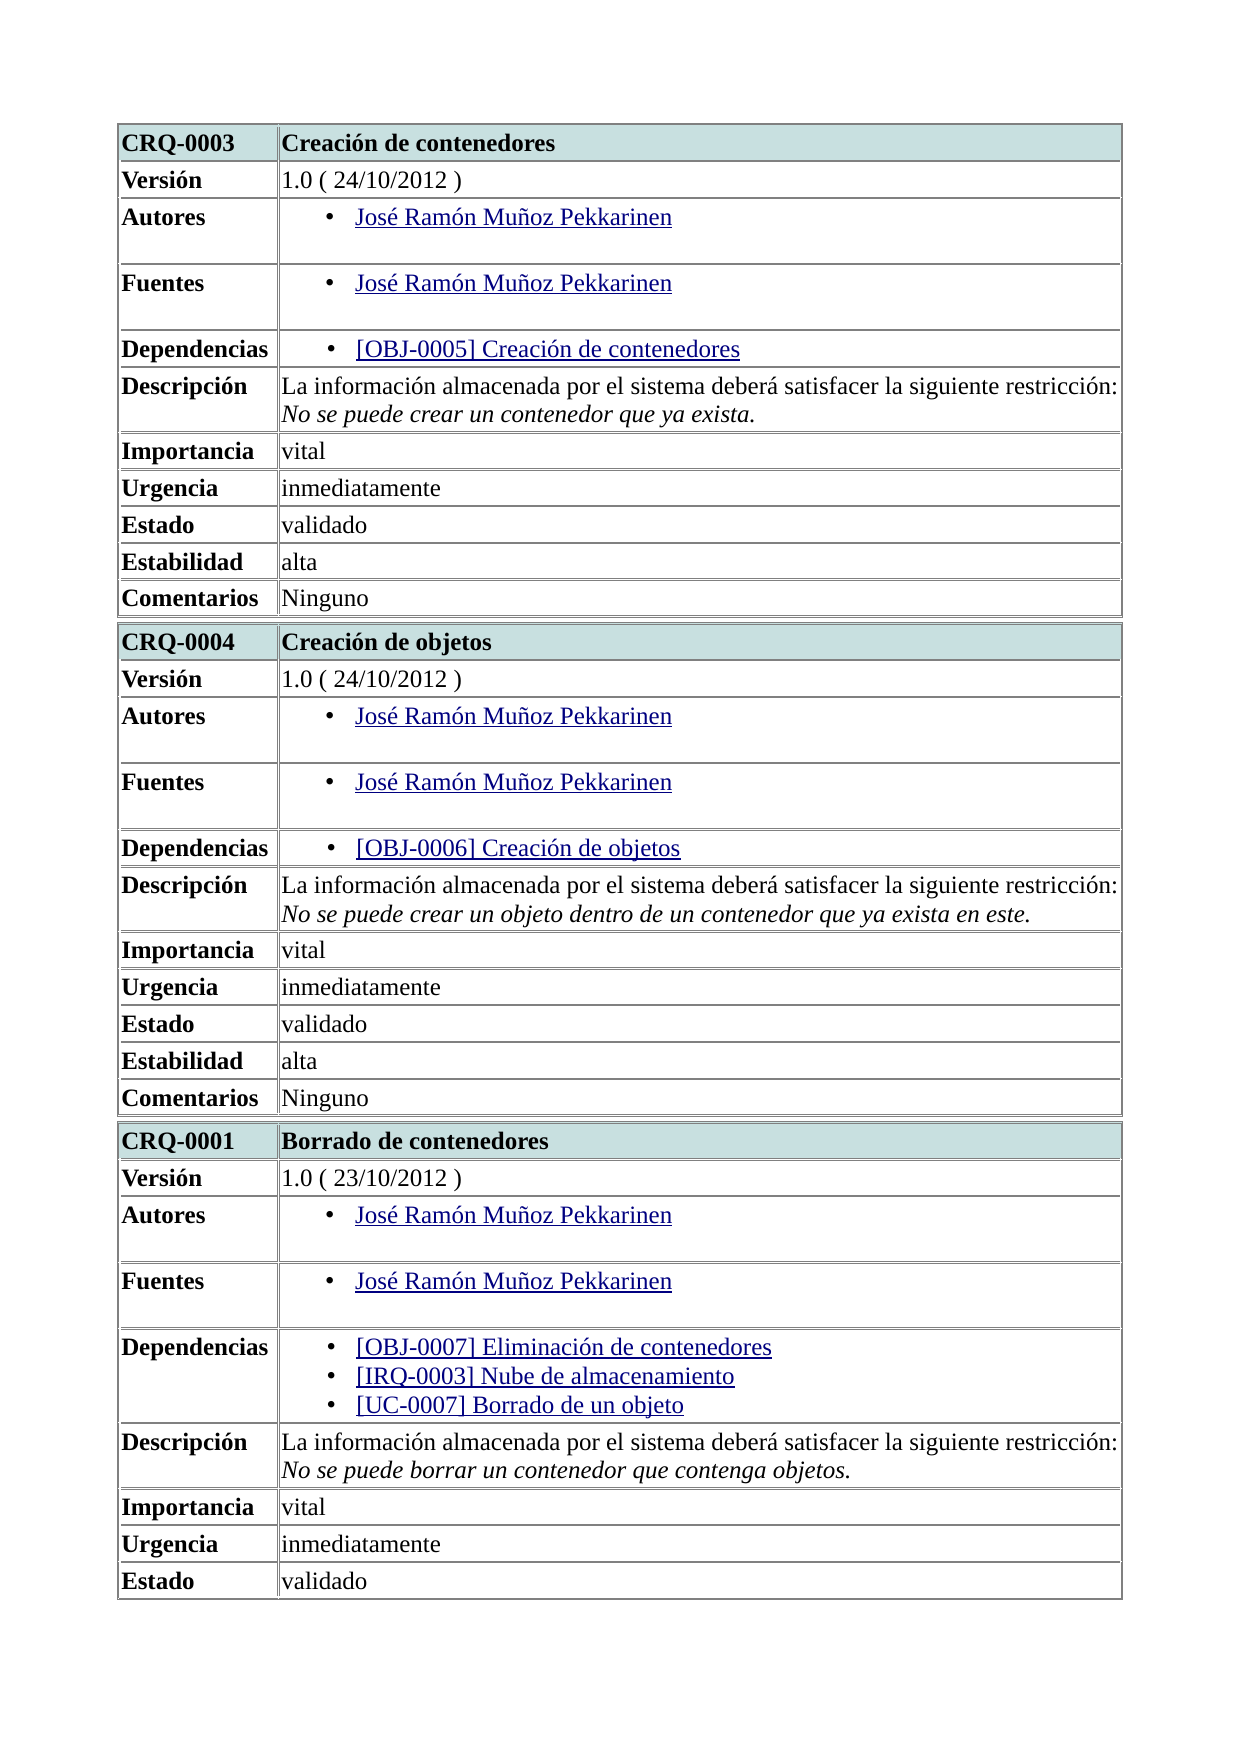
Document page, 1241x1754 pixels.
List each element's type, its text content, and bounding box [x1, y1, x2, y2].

table_cell La información almacenada por el sistema deberá satisfacer la siguiente restricción: No se puede borrar un contenedor que contenga objetos. [280, 1422, 1122, 1487]
table_header Creación de objetos [280, 625, 1121, 659]
table_cell inmediatamente [280, 967, 1121, 1004]
table_cell inmediatamente [280, 468, 1121, 505]
table_cell La información almacenada por el sistema deberá satisfacer la siguiente restricción: No se puede crear un objeto dentro de un contenedor que ya exista en este. [280, 865, 1121, 930]
table_cell vital [280, 930, 1121, 967]
table_cell Descripción [119, 865, 277, 930]
table_cell Comentarios [119, 1078, 278, 1114]
table_cell Estabilidad [119, 1041, 277, 1077]
table_cell Descripción [118, 1422, 277, 1487]
table_cell La información almacenada por el sistema deberá satisfacer la siguiente restricción: No se puede crear un contenedor que ya exista. [280, 366, 1121, 431]
table_cell Fuentes [118, 263, 277, 329]
table_cell Fuentes [119, 1261, 277, 1327]
table_cell Urgencia [119, 1524, 277, 1561]
table_cell Descripción [119, 366, 277, 431]
table_cell 1.0 ( 24/10/2012 ) [280, 160, 1121, 196]
table_cell Estado [119, 1004, 277, 1041]
table_cell José Ramón Muñoz Pekkarinen [280, 762, 1121, 828]
table_cell Autores [119, 196, 277, 263]
table_cell José Ramón Muñoz Pekkarinen [280, 196, 1121, 263]
table_cell Comentarios [119, 578, 278, 615]
table_header Creación de contenedores [278, 125, 1121, 160]
table_header CRQ-0004 [119, 625, 277, 659]
table_cell Estado [119, 505, 277, 542]
table_cell [OBJ-0007] Eliminación de contenedores [IRQ-0003] Nube de almacenamiento [UC-0007] Borrado de un objeto [280, 1327, 1121, 1422]
table_cell alta [280, 1041, 1121, 1077]
table_cell alta [280, 542, 1122, 578]
table_cell José Ramón Muñoz Pekkarinen [280, 1261, 1121, 1327]
table_cell Importancia [119, 431, 277, 468]
table_header Borrado de contenedores [278, 1124, 1121, 1158]
table_cell Importancia [119, 1487, 277, 1524]
table_cell Importancia [119, 930, 277, 967]
table_cell vital [280, 1487, 1121, 1524]
table_cell Urgencia [119, 468, 277, 505]
table_cell Dependencias [119, 828, 277, 865]
table_cell Ninguno [278, 1078, 1121, 1114]
table_header CRQ-0001 [119, 1124, 278, 1158]
table_cell Versión [119, 1158, 277, 1195]
table_cell Autores [119, 1195, 277, 1261]
table_cell Fuentes [119, 762, 277, 828]
table_cell Dependencias [119, 1327, 277, 1422]
table_header CRQ-0003 [119, 125, 278, 160]
table_cell inmediatamente [280, 1524, 1121, 1561]
table_cell Autores [118, 696, 277, 762]
table_cell validado [280, 1004, 1121, 1041]
table_cell vital [280, 431, 1121, 468]
table_cell Versión [119, 659, 277, 696]
table_cell 1.0 ( 24/10/2012 ) [280, 659, 1121, 696]
table_cell Estabilidad [118, 542, 277, 578]
table_cell Urgencia [119, 967, 277, 1004]
table_cell Versión [119, 160, 277, 196]
table_cell José Ramón Muñoz Pekkarinen [280, 263, 1122, 329]
table_cell 1.0 ( 23/10/2012 ) [280, 1158, 1121, 1195]
table_cell Estado [118, 1561, 278, 1597]
table_cell Ninguno [278, 578, 1121, 615]
table_cell validado [280, 505, 1121, 542]
table_cell [OBJ-0006] Creación de objetos [280, 828, 1121, 865]
table_cell José Ramón Muñoz Pekkarinen [280, 1195, 1121, 1261]
table_cell [OBJ-0005] Creación de contenedores [280, 329, 1121, 366]
table_cell Dependencias [119, 329, 277, 366]
table_cell validado [278, 1561, 1122, 1597]
table_cell José Ramón Muñoz Pekkarinen [280, 696, 1122, 762]
